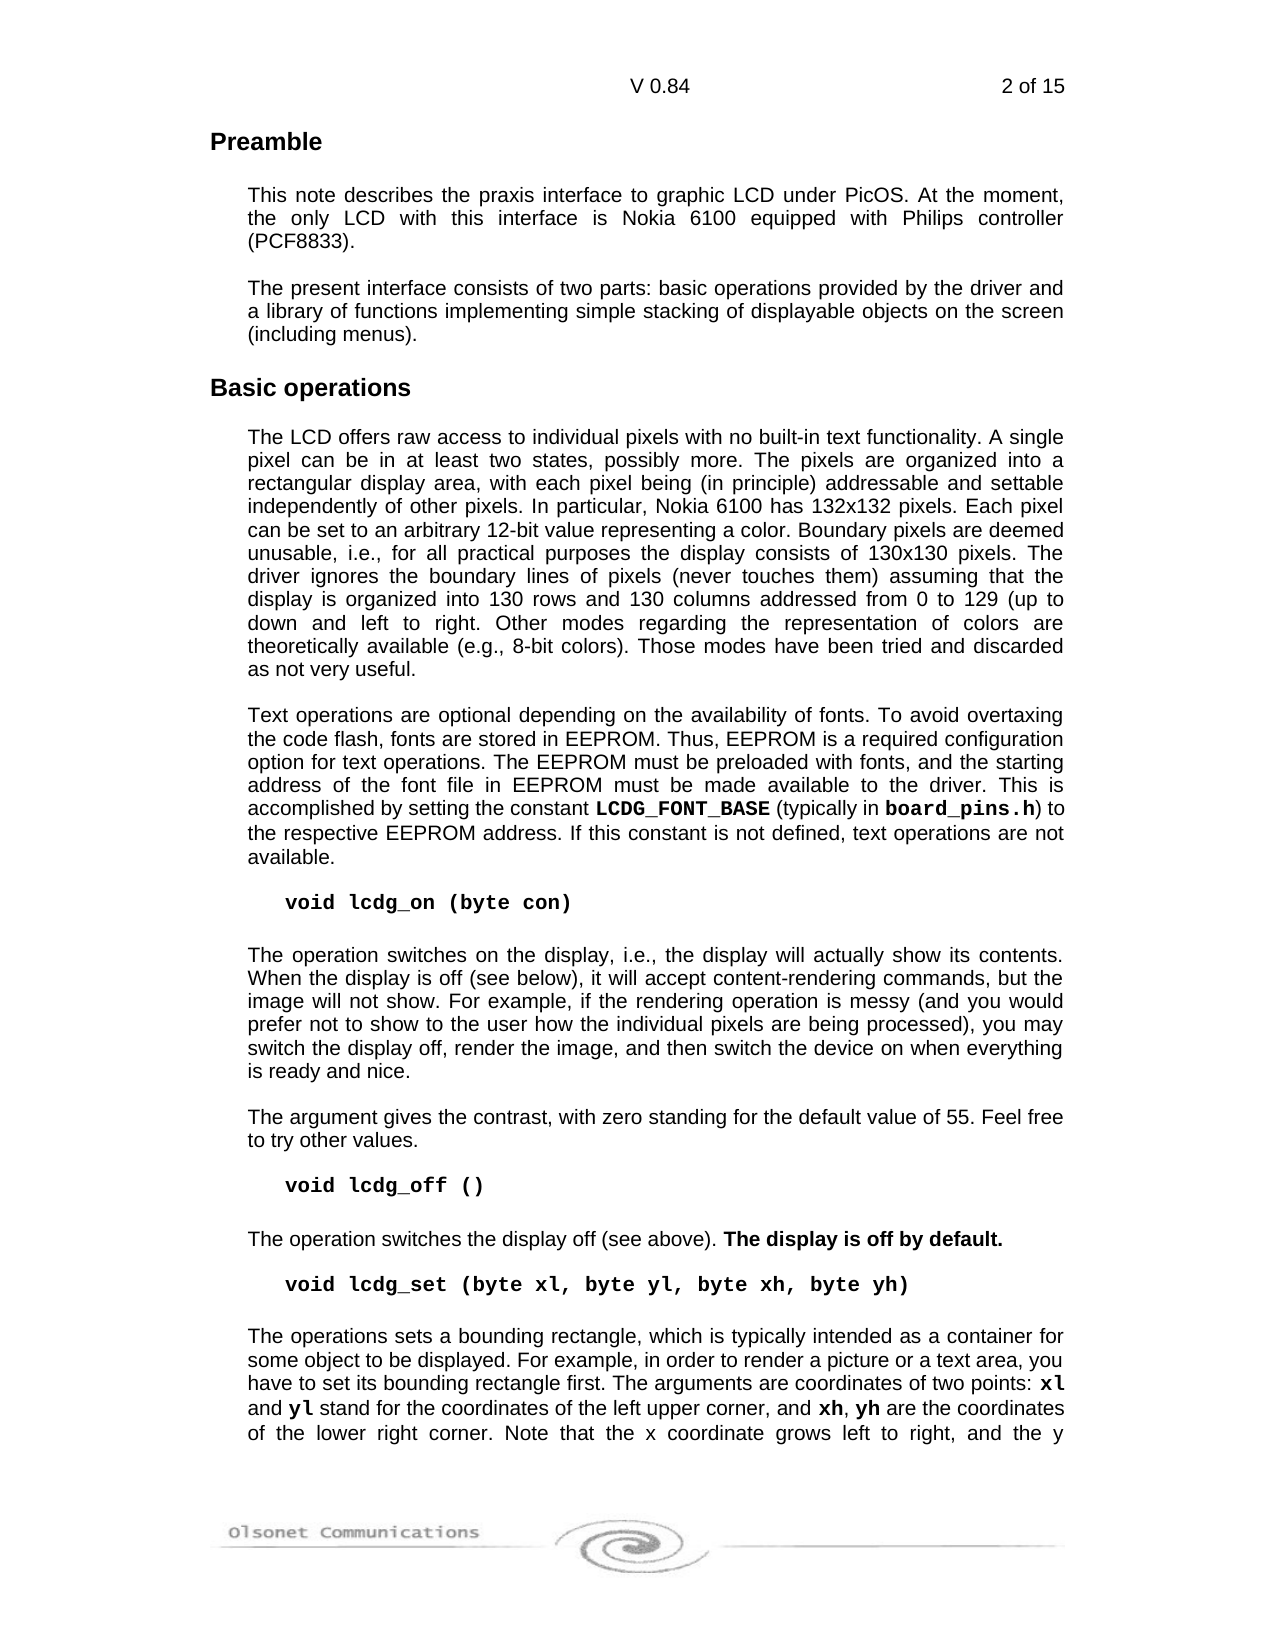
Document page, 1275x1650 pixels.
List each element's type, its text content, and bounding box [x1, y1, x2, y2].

list void lcdg_on (byte con) [247, 892, 1065, 915]
text The LCD offers raw access to individual pixels with no built-in text functionality. A single pixel can be in at least two states, possibly more. The pixels are organized into a rectangular display area, with each pixel being (in principle) addressable and settable independently of other pixels. In particular, Nokia 6100 has 132x132 pixels. Each pixel can be set to an arbitrary 12-bit value representing a color. Boundary pixels are deemed unusable, i.e., for all practical purposes the display consists of 130x130 pixels. The driver ignores the boundary lines of pixels (never touches them) assuming that the display is organized into 130 rows and 130 columns addressed from 0 to 129 (up to down and left to right. Other modes regarding the representation of colors are theoretically available (e.g., 8-bit colors). Those modes have been tried and discarded as not very useful. [247, 425, 1065, 681]
text The present interface consists of two parts: basic operations provided by the driver and a library of functions implementing simple stacking of displayable objects on the screen (including menus). [247, 276, 1065, 346]
picture [210, 1504, 1065, 1596]
text This note describes the praxis interface to graphic LCD under PicOS. At the moment, the only LCD with this interface is Nokia 6100 equipped with Philips controller (PCF8833). [247, 183, 1065, 253]
text The operations sets a bounding rectangle, which is typically intended as a container for some object to be displayed. For example, in order to render a picture or a text area, you have to set its bounding rectangle first. The arguments are coordinates of two points: xl and yl stand for the coordinates of the left upper corner, and xh, yh are the coordinates of the lower right corner. Note that the x coordinate grows left to right, and the y [247, 1325, 1065, 1445]
subtitle Preamble [210, 128, 1065, 156]
text The operation switches the display off (see above). The display is off by default. [247, 1227, 1065, 1250]
text The operation switches on the display, i.e., the display will actually show its contents. When the display is off (see below), it will accept content-rendering commands, but the image will not show. For example, if the rendering operation is messy (and you would prefer not to show to the user how the individual pixels are being processed), you may switch the display off, render the image, and then switch the device on when everything is ready and nice. [247, 943, 1065, 1083]
subtitle Basic operations [210, 374, 1065, 402]
text Text operations are optional depending on the availability of fonts. To avoid overtaxing the code flash, fonts are stored in EEPROM. Thus, EEPROM is a required configuration option for text operations. The EEPROM must be preloaded with fonts, and the starting address of the font file in EEPROM must be made available to the driver. This is accomplished by setting the constant LCDG_FONT_BASE (typically in board_pins.h) to the respective EEPROM address. If this constant is not defined, text operations are not available. [247, 704, 1065, 868]
list void lcdg_set (byte xl, byte yl, byte xh, byte yh) [247, 1273, 1065, 1297]
text The argument gives the contrast, with zero standing for the default value of 55. Feel free to try other values. [247, 1106, 1065, 1152]
list void lcdg_off () [247, 1176, 1065, 1199]
